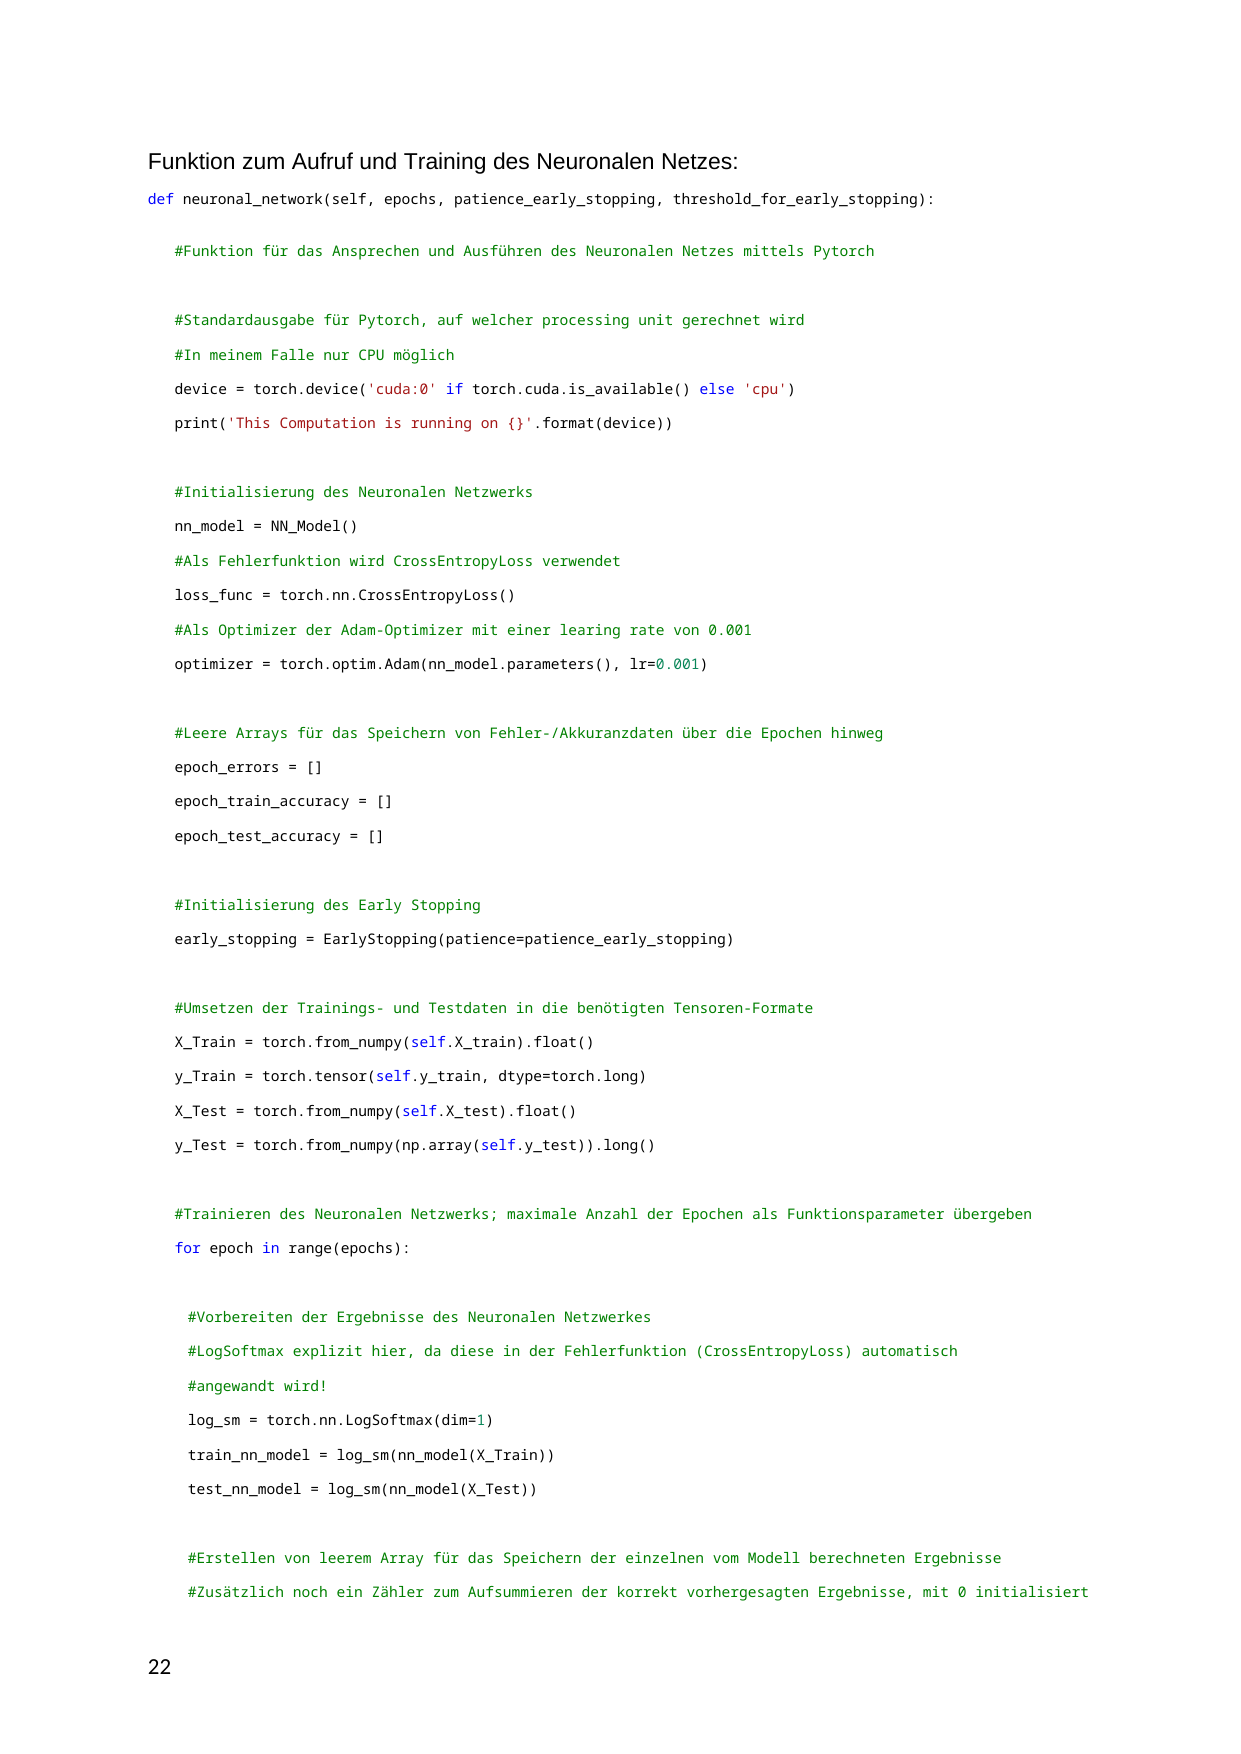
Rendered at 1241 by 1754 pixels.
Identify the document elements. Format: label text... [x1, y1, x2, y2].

text #Als Optimizer der Adam-Optimizer mit einer learing rate von 0.001 [148, 605, 1093, 639]
text #Initialisierung des Early Stopping [148, 880, 1093, 914]
text loss_func = torch.nn.CrossEntropyLoss() [148, 570, 1093, 605]
text epoch_train_accuracy = [] [148, 777, 1093, 811]
text test_nn_model = log_sm(nn_model(X_Test)) [148, 1464, 1093, 1498]
text #Initialisierung des Neuronalen Netzwerks [148, 467, 1093, 502]
text #Funktion für das Ansprechen und Ausführen des Neuronalen Netzes mittels Pytorch [148, 227, 1093, 261]
text device = torch.device('cuda:0' if torch.cuda.is_available() else 'cpu') [148, 364, 1093, 398]
text def neuronal_network(self, epochs, patience_early_stopping, threshold_for_early_stopping): [148, 188, 1093, 208]
text epoch_test_accuracy = [] [148, 811, 1093, 845]
text y_Test = torch.from_numpy(np.array(self.y_test)).long() [148, 1120, 1093, 1155]
text #angewandt wird! [148, 1361, 1093, 1395]
text X_Train = torch.from_numpy(self.X_train).float() [148, 1017, 1093, 1052]
text y_Train = torch.tensor(self.y_train, dtype=torch.long) [148, 1052, 1093, 1086]
text #Standardausgabe für Pytorch, auf welcher processing unit gerechnet wird [148, 295, 1093, 330]
text #In meinem Falle nur CPU möglich [148, 330, 1093, 364]
text #Leere Arrays für das Speichern von Fehler-/Akkuranzdaten über die Epochen hinweg [148, 708, 1093, 742]
text for epoch in range(epochs): [148, 1223, 1093, 1258]
text #Erstellen von leerem Array für das Speichern der einzelnen vom Modell berechneten Ergebnisse [148, 1533, 1093, 1567]
text early_stopping = EarlyStopping(patience=patience_early_stopping) [148, 914, 1093, 948]
text optimizer = torch.optim.Adam(nn_model.parameters(), lr=0.001) [148, 639, 1093, 673]
text #Als Fehlerfunktion wird CrossEntropyLoss verwendet [148, 536, 1093, 570]
text #Umsetzen der Trainings- und Testdaten in die benötigten Tensoren-Formate [148, 983, 1093, 1017]
text #Vorbereiten der Ergebnisse des Neuronalen Netzwerkes [148, 1292, 1093, 1327]
text #Trainieren des Neuronalen Netzwerks; maximale Anzahl der Epochen als Funktionsparameter übergeben [148, 1189, 1093, 1223]
text #Zusätzlich noch ein Zähler zum Aufsummieren der korrekt vorhergesagten Ergebnisse, mit 0 initialisiert [148, 1567, 1093, 1602]
text epoch_errors = [] [148, 742, 1093, 777]
text X_Test = torch.from_numpy(self.X_test).float() [148, 1086, 1093, 1120]
text #LogSoftmax explizit hier, da diese in der Fehlerfunktion (CrossEntropyLoss) automatisch [148, 1327, 1093, 1361]
text print('This Computation is running on {}'.format(device)) [148, 398, 1093, 433]
text train_nn_model = log_sm(nn_model(X_Train)) [148, 1430, 1093, 1464]
text Funktion zum Aufruf und Training des Neuronalen Netzes: [148, 148, 1093, 174]
text nn_model = NN_Model() [148, 502, 1093, 536]
text log_sm = torch.nn.LogSoftmax(dim=1) [148, 1395, 1093, 1430]
